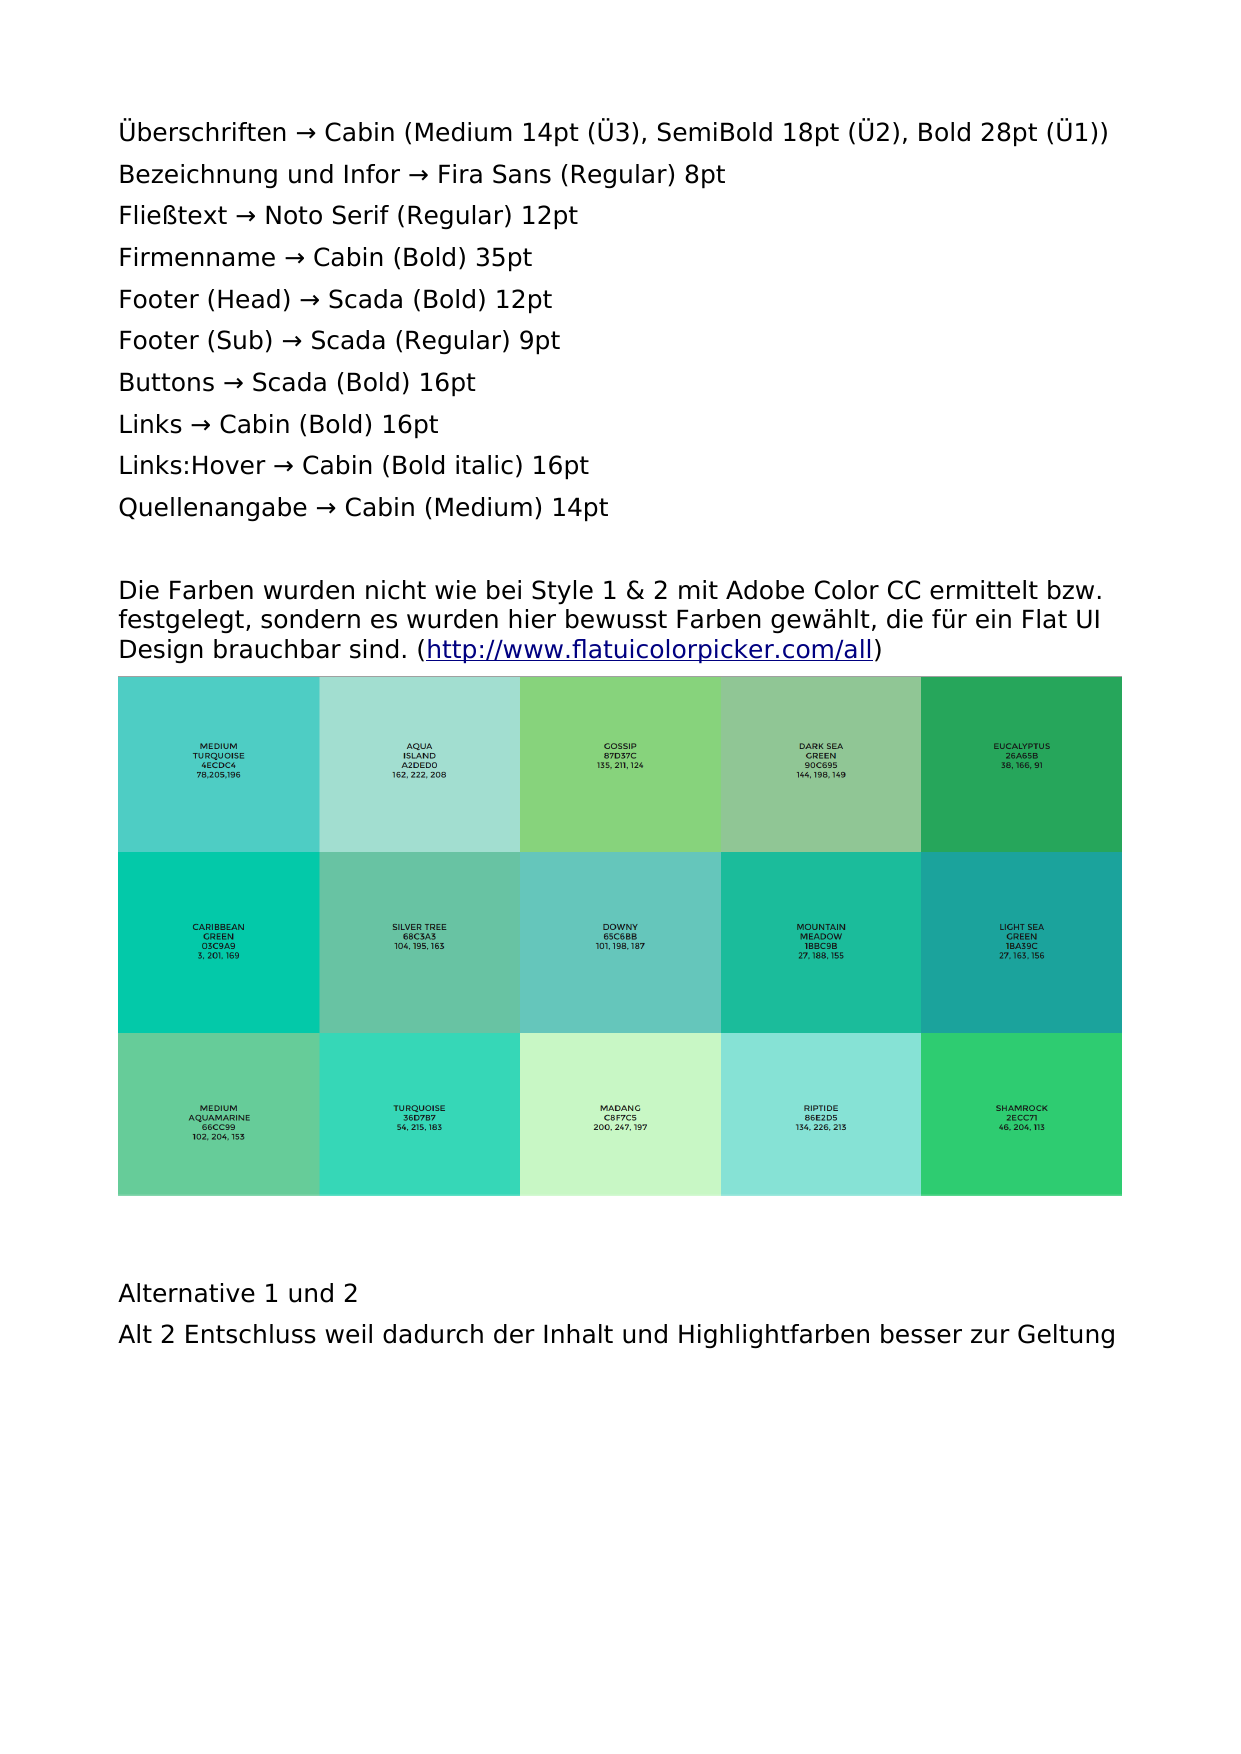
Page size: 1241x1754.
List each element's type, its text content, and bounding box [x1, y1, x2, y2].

text Die Farben wurden nicht wie bei Style 1 & 2 mit Adobe Color CC ermittelt bzw. festgelegt, sondern es wurden hier bewusst Farben gewählt, die für ein Flat UI Design brauchbar sind. (http://www.flatuicolorpicker.com/all) [118, 576, 1122, 664]
text Fließtext → Noto Serif (Regular) 12pt [118, 201, 1122, 231]
text Quellenangabe → Cabin (Medium) 14pt [118, 493, 1122, 522]
text Überschriften → Cabin (Medium 14pt (Ü3), SemiBold 18pt (Ü2), Bold 28pt (Ü1)) [118, 118, 1122, 147]
text Links → Cabin (Bold) 16pt [118, 410, 1122, 439]
text Firmenname → Cabin (Bold) 35pt [118, 243, 1122, 272]
text Footer (Head) → Scada (Bold) 12pt [118, 285, 1122, 314]
text Bezeichnung und Infor → Fira Sans (Regular) 8pt [118, 160, 1122, 189]
text Alternative 1 und 2 [118, 1279, 1122, 1308]
text Links:Hover → Cabin (Bold italic) 16pt [118, 451, 1122, 481]
text Footer (Sub) → Scada (Regular) 9pt [118, 326, 1122, 356]
picture [118, 676, 1122, 1196]
text Buttons → Scada (Bold) 16pt [118, 368, 1122, 397]
text Alt 2 Entschluss weil dadurch der Inhalt und Highlightfarben besser zur Geltung [118, 1321, 1122, 1350]
